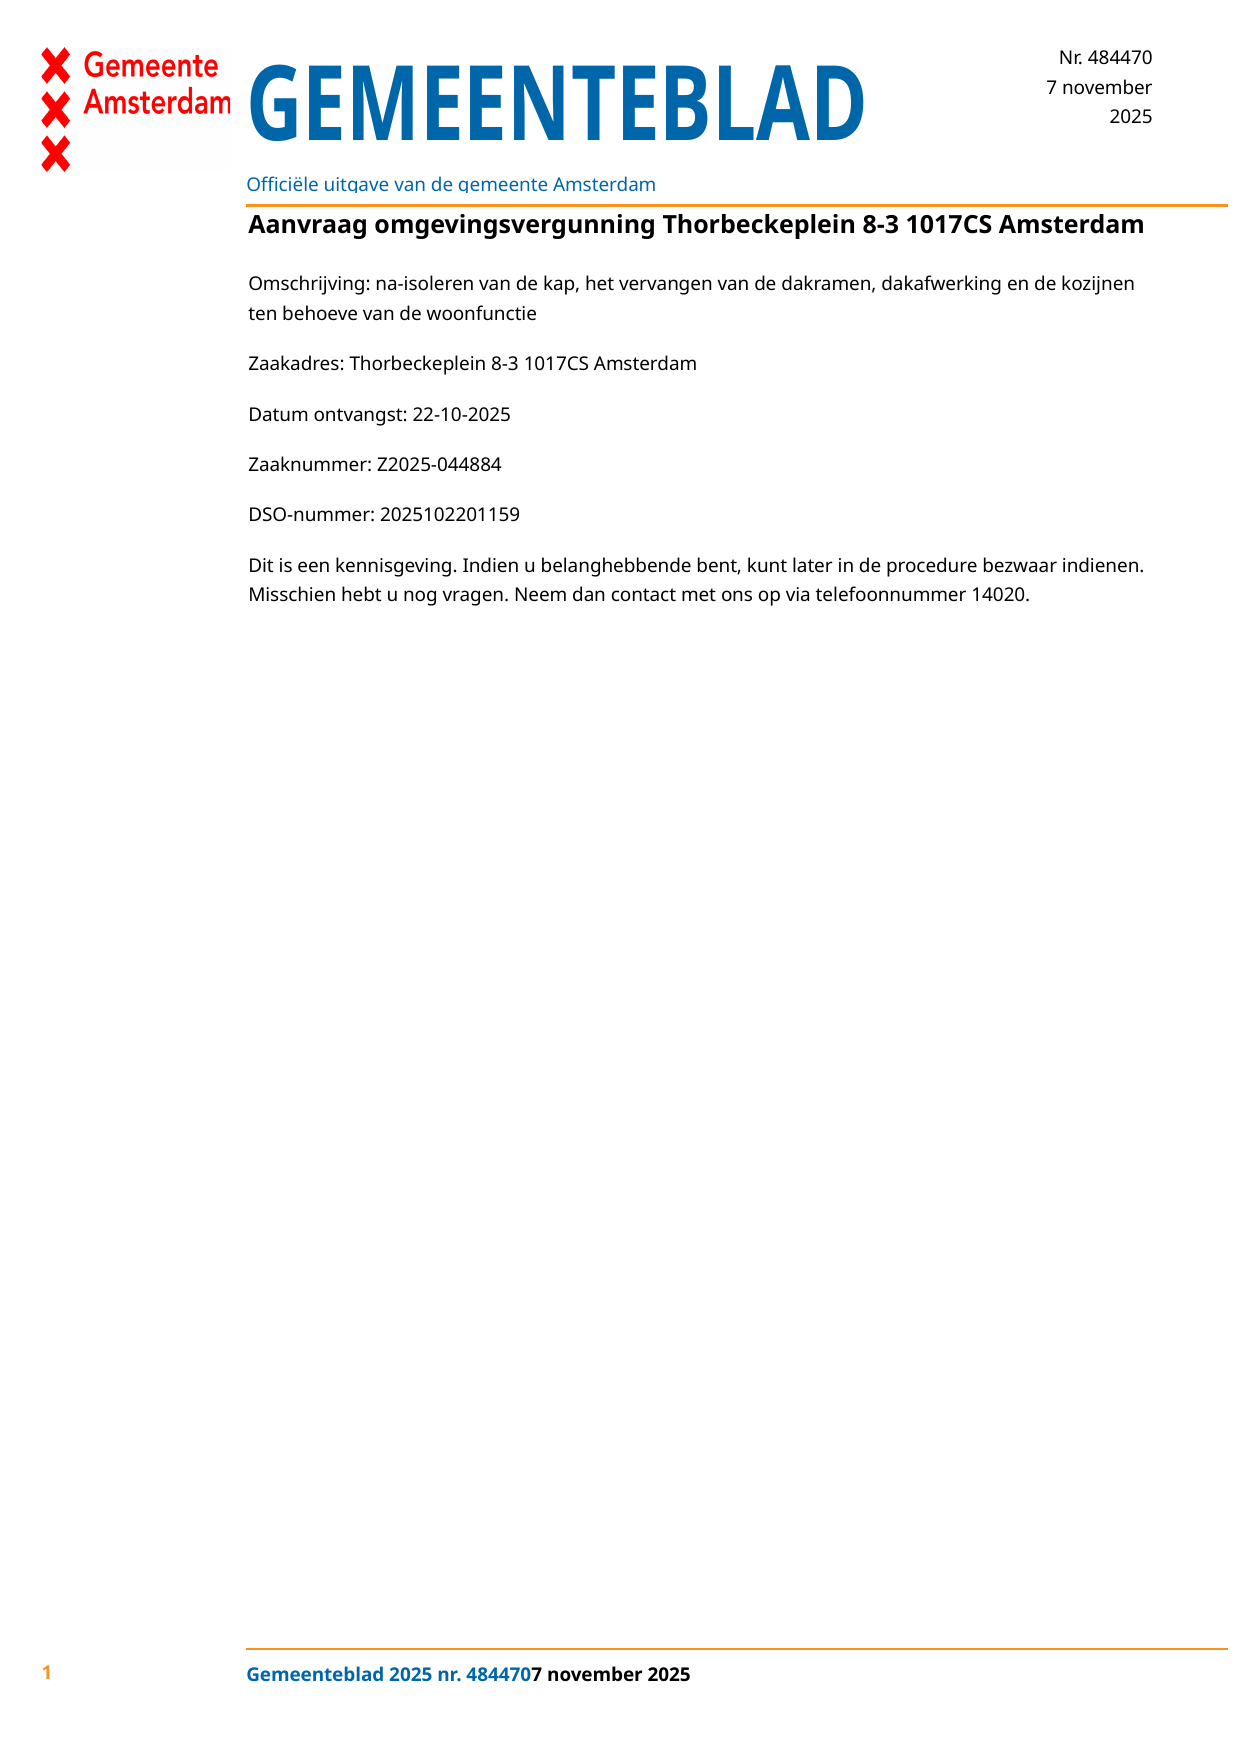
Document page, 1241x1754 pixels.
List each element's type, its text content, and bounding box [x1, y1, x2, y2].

text DSO-nummer: 2025102201159 [248, 502, 1152, 527]
text Zaakadres: Thorbeckeplein 8-3 1017CS Amsterdam [248, 350, 1152, 376]
text Omschrijving: na-isoleren van de kap, het vervangen van de dakramen, dakafwerking en de kozijnen ten behoeve van de woonfunctie [248, 270, 1152, 326]
text Dit is een kennisgeving. Indien u belanghebbende bent, kunt later in de procedure bezwaar indienen. Misschien hebt u nog vragen. Neem dan contact met ons op via telefoonnummer 14020. [248, 552, 1152, 607]
text Aanvraag omgevingsvergunning Thorbeckeplein 8-3 1017CS Amsterdam [248, 207, 1152, 241]
text Datum ontvangst: 22-10-2025 [248, 401, 1152, 426]
picture [41, 47, 231, 172]
text Zaaknummer: Z2025-044884 [248, 451, 1152, 477]
